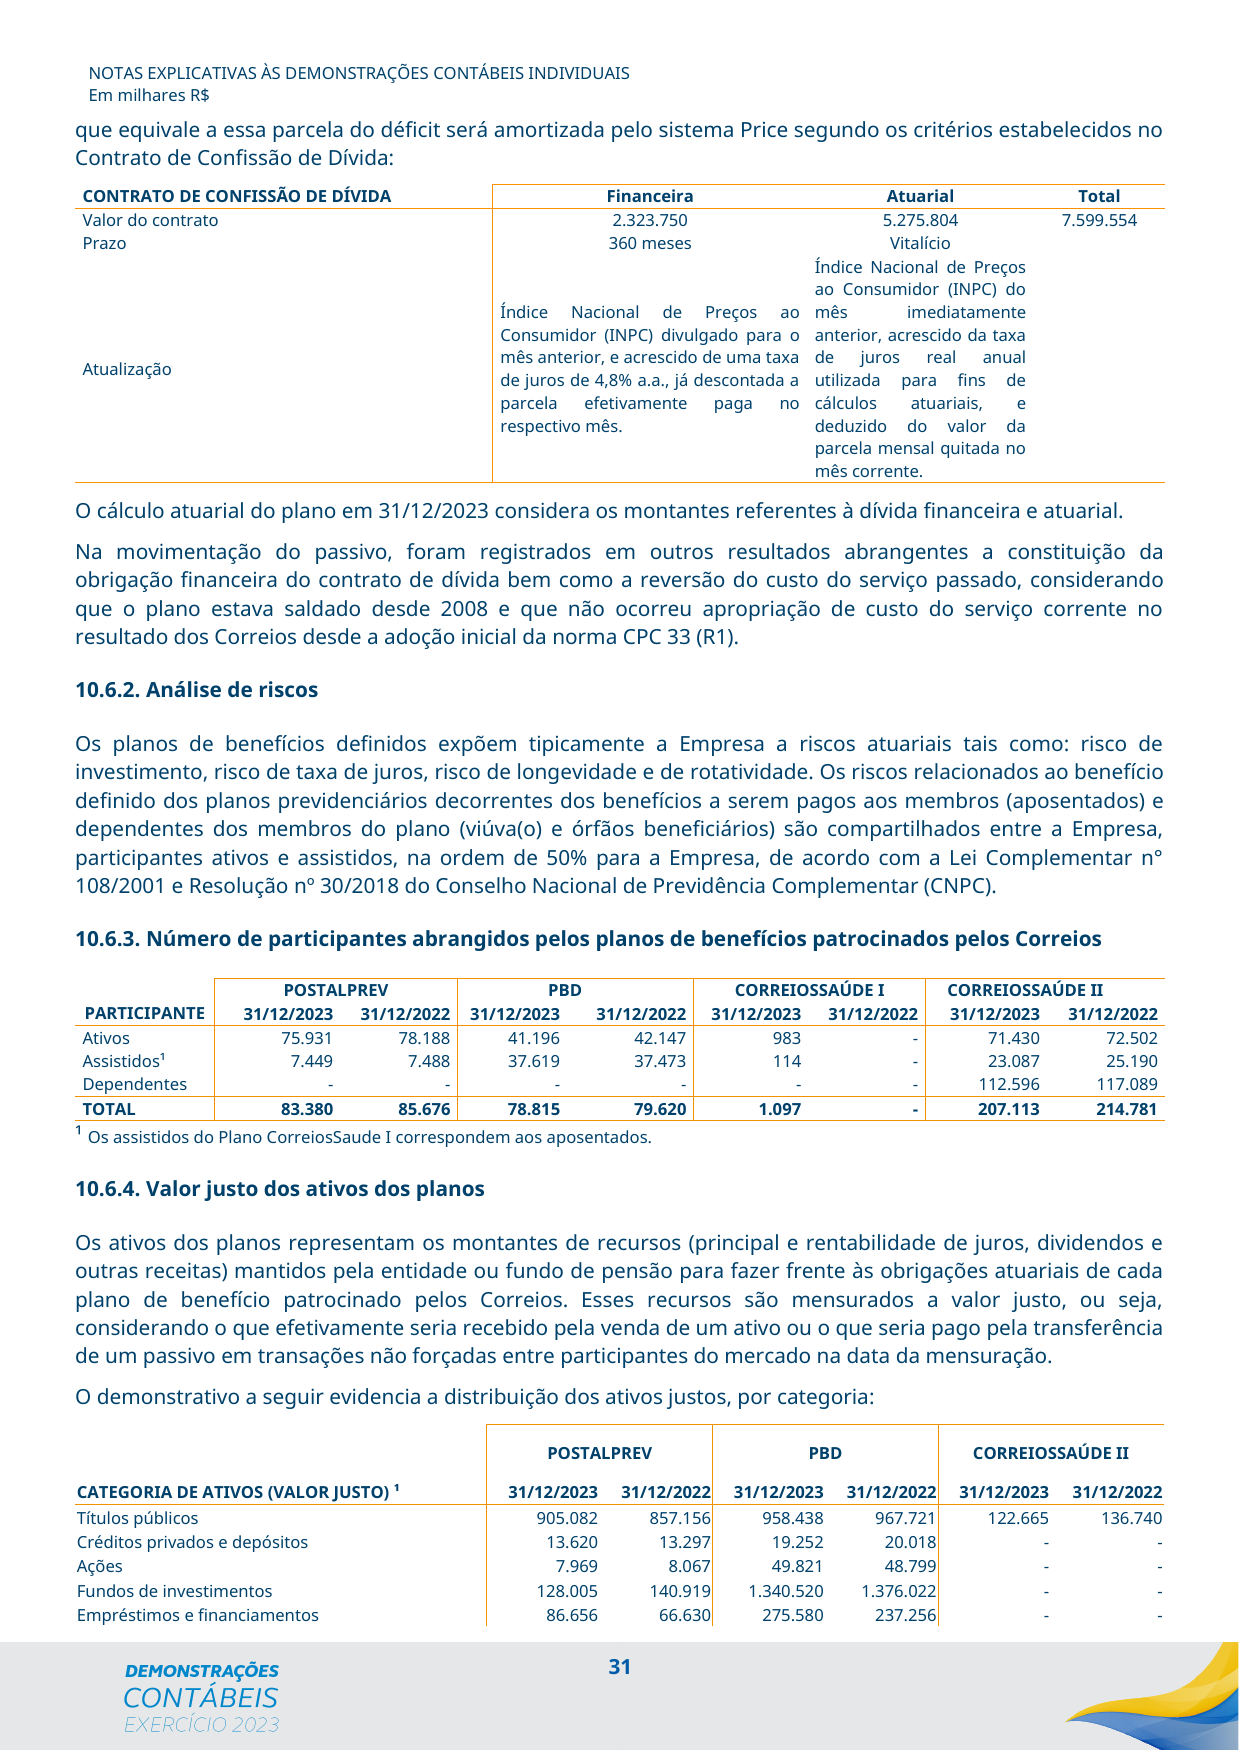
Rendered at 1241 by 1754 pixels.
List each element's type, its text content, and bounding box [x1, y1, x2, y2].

table_cell 20.018 [825, 1529, 938, 1553]
table_cell 85.676 [340, 1097, 457, 1120]
picture [0, 1642, 1239, 1750]
table_cell Fundos de investimentos [75, 1578, 486, 1602]
table_cell 905.082 [487, 1505, 599, 1529]
table_cell 72.502 [1047, 1026, 1165, 1049]
table_cell - [1051, 1529, 1164, 1553]
table_cell 967.721 [825, 1505, 938, 1529]
table_cell 112.596 [926, 1073, 1047, 1096]
table_cell 25.190 [1047, 1049, 1165, 1073]
table_cell 78.815 [458, 1097, 567, 1120]
table_cell 83.380 [215, 1097, 340, 1120]
table_cell 5.275.804 [807, 209, 1033, 232]
table_cell 19.252 [713, 1529, 825, 1553]
table_cell 13.620 [487, 1529, 599, 1553]
table_cell Créditos privados e depósitos [75, 1529, 486, 1553]
table_cell 7.488 [340, 1049, 457, 1073]
table_cell 31/12/2022 [340, 1002, 457, 1025]
table_cell Prazo [75, 232, 452, 255]
table_cell Índice Nacional de Preços ao Consumidor (INPC) divulgado para o mês anterior, e acrescido de uma taxa de juros de 4,8% a.a., já descontada a parcela efetivamente paga no respectivo mês. [493, 255, 807, 482]
table_header [75, 1424, 486, 1479]
table_cell 31/12/2023 [215, 1002, 340, 1025]
text ¹ Os assistidos do Plano CorreiosSaude I correspondem aos aposentados. [75, 1121, 1165, 1149]
table_header [452, 184, 492, 208]
table_cell - [694, 1073, 808, 1096]
table_cell - [340, 1073, 457, 1096]
table_cell 37.473 [567, 1049, 693, 1073]
table_cell - [458, 1073, 567, 1096]
table_cell 31/12/2023 [926, 1002, 1047, 1025]
table_cell - [939, 1602, 1051, 1626]
table_cell Assistidos¹ [75, 1049, 214, 1073]
table_cell - [809, 1097, 925, 1120]
table_cell - [1051, 1578, 1164, 1602]
table_cell [452, 232, 492, 255]
table_cell Valor do contrato [75, 209, 452, 232]
text O cálculo atuarial do plano em 31/12/2023 considera os montantes referentes à dívida financeira e atuarial. [75, 496, 1165, 524]
table_cell 31/12/2023 [487, 1480, 599, 1504]
table_cell 857.156 [600, 1505, 712, 1529]
table_cell 31/12/2023 [939, 1480, 1051, 1504]
table_cell - [567, 1073, 693, 1096]
table_cell 42.147 [567, 1026, 693, 1049]
table_cell 207.113 [926, 1097, 1047, 1120]
table_header POSTALPREV [487, 1425, 712, 1479]
table_cell TOTAL [75, 1097, 214, 1120]
subtitle Número de participantes abrangidos pelos planos de benefícios patrocinados pelos Correios [75, 924, 1165, 953]
table_cell 2.323.750 [493, 209, 807, 232]
table_cell 31/12/2023 [694, 1002, 808, 1025]
table_cell Vitalício [807, 232, 1033, 255]
table_cell 37.619 [458, 1049, 567, 1073]
table_cell 214.781 [1047, 1097, 1165, 1120]
table_cell 117.089 [1047, 1073, 1165, 1096]
table_cell 128.005 [487, 1578, 599, 1602]
table_cell - [809, 1049, 925, 1073]
table_cell - [939, 1553, 1051, 1578]
table_header [1125, 979, 1165, 1002]
table_cell 31/12/2022 [1051, 1480, 1164, 1504]
table_cell 7.969 [487, 1553, 599, 1578]
table_header [672, 979, 693, 1002]
table_cell 122.665 [939, 1505, 1051, 1529]
table_cell 1.376.022 [825, 1578, 938, 1602]
table_cell - [809, 1026, 925, 1049]
table_cell 275.580 [713, 1602, 825, 1626]
table_cell Atualização [75, 255, 452, 482]
table_cell 1.340.520 [713, 1578, 825, 1602]
table_cell 31/12/2022 [809, 1002, 925, 1025]
table_header [75, 978, 214, 1002]
table_cell Títulos públicos [75, 1505, 486, 1529]
table_cell Dependentes [75, 1073, 214, 1096]
table_cell PARTICIPANTES [75, 1002, 214, 1025]
table_cell 13.297 [600, 1529, 712, 1553]
table_cell Empréstimos e financiamentos [75, 1602, 486, 1626]
table_cell 31/12/2022 [600, 1480, 712, 1504]
table_cell - [939, 1578, 1051, 1602]
table_cell 7.599.554 [1034, 209, 1165, 232]
table_cell Ações [75, 1553, 486, 1578]
text O demonstrativo a seguir evidencia a distribuição dos ativos justos, por categoria: [75, 1382, 1165, 1411]
table_header Financeira [493, 185, 807, 208]
subtitle Valor justo dos ativos dos planos [75, 1174, 1165, 1203]
table_cell 41.196 [458, 1026, 567, 1049]
table_cell [452, 209, 492, 232]
table_cell 360 meses [493, 232, 807, 255]
text Na movimentação do passivo, foram registrados em outros resultados abrangentes a constituição da obrigação financeira do contrato de dívida bem como a reversão do custo do serviço passado, considerando que o plano estava saldado desde 2008 e que não ocorreu apropriação de custo do serviço corrente no resultado dos Correios desde a adoção inicial da norma CPC 33 (R1). [75, 537, 1165, 651]
table_cell 71.430 [926, 1026, 1047, 1049]
table_cell 86.656 [487, 1602, 599, 1626]
table_cell 136.740 [1051, 1505, 1164, 1529]
text Os ativos dos planos representam os montantes de recursos (principal e rentabilidade de juros, dividendos e outras receitas) mantidos pela entidade ou fundo de pensão para fazer frente às obrigações atuariais de cada plano de benefício patrocinado pelos Correios. Esses recursos são mensurados a valor justo, ou seja, considerando o que efetivamente seria recebido pela venda de um ativo ou o que seria pago pela transferência de um passivo em transações não forçadas entre participantes do mercado na data da mensuração. [75, 1228, 1165, 1370]
table_header CORREIOSSAÚDE I [694, 979, 925, 1002]
table_header PBD [458, 979, 672, 1002]
table_cell 7.449 [215, 1049, 340, 1073]
table_cell 31/12/2022 [825, 1480, 938, 1504]
table_header CONTRATO DE CONFISSÃO DE DÍVIDA [75, 184, 452, 208]
text Os planos de benefícios definidos expõem tipicamente a Empresa a riscos atuariais tais como: risco de investimento, risco de taxa de juros, risco de longevidade e de rotatividade. Os riscos relacionados ao benefício definido dos planos previdenciários decorrentes dos benefícios a serem pagos aos membros (aposentados) e dependentes dos membros do plano (viúva(o) e órfãos beneficiários) são compartilhados entre a Empresa, participantes ativos e assistidos, na ordem de 50% para a Empresa, de acordo com a Lei Complementar n° 108/2001 e Resolução nº 30/2018 do Conselho Nacional de Previdência Complementar (CNPC). [75, 729, 1165, 899]
table_cell 66.630 [600, 1602, 712, 1626]
table_cell 49.821 [713, 1553, 825, 1578]
table_cell - [809, 1073, 925, 1096]
table_cell 1.097 [694, 1097, 808, 1120]
table_cell 237.256 [825, 1602, 938, 1626]
text que equivale a essa parcela do déficit será amortizada pelo sistema Price segundo os critérios estabelecidos no Contrato de Confissão de Dívida: [75, 115, 1165, 172]
table_cell [452, 255, 492, 482]
table_cell 31/12/2023 [713, 1480, 825, 1504]
table_cell 78.188 [340, 1026, 457, 1049]
table_cell 79.620 [567, 1097, 693, 1120]
table_cell 23.087 [926, 1049, 1047, 1073]
table_cell [1034, 232, 1165, 255]
table_cell Índice Nacional de Preços ao Consumidor (INPC) do mês imediatamente anterior, acrescido da taxa de juros real anual utilizada para fins de cálculos atuariais, e deduzido do valor da parcela mensal quitada no mês corrente. [807, 255, 1033, 482]
table_cell - [939, 1529, 1051, 1553]
table_cell CATEGORIA DE ATIVOS (VALOR JUSTO) ¹ [75, 1480, 486, 1504]
table_cell 114 [694, 1049, 808, 1073]
table_cell [1034, 255, 1165, 482]
subtitle Análise de riscos [75, 676, 1165, 704]
table_cell 75.931 [215, 1026, 340, 1049]
table_header CORREIOSSAÚDE II [926, 979, 1125, 1002]
table_header PBD [713, 1425, 938, 1479]
table_cell 48.799 [825, 1553, 938, 1578]
table_cell - [215, 1073, 340, 1096]
table_cell 983 [694, 1026, 808, 1049]
table_header Total [1034, 185, 1165, 208]
table_header Atuarial [807, 185, 1033, 208]
table_header CORREIOSSAÚDE II [939, 1425, 1164, 1479]
table_cell 958.438 [713, 1505, 825, 1529]
table_cell - [1051, 1602, 1164, 1626]
table_cell 31/12/2023 [458, 1002, 567, 1025]
table_cell 31/12/2022 [567, 1002, 693, 1025]
table_cell 31/12/2022 [1047, 1002, 1165, 1025]
table_cell Ativos [75, 1026, 214, 1049]
table_cell - [1051, 1553, 1164, 1578]
table_cell 140.919 [600, 1578, 712, 1602]
table_header POSTALPREV [215, 979, 457, 1002]
table_cell 8.067 [600, 1553, 712, 1578]
